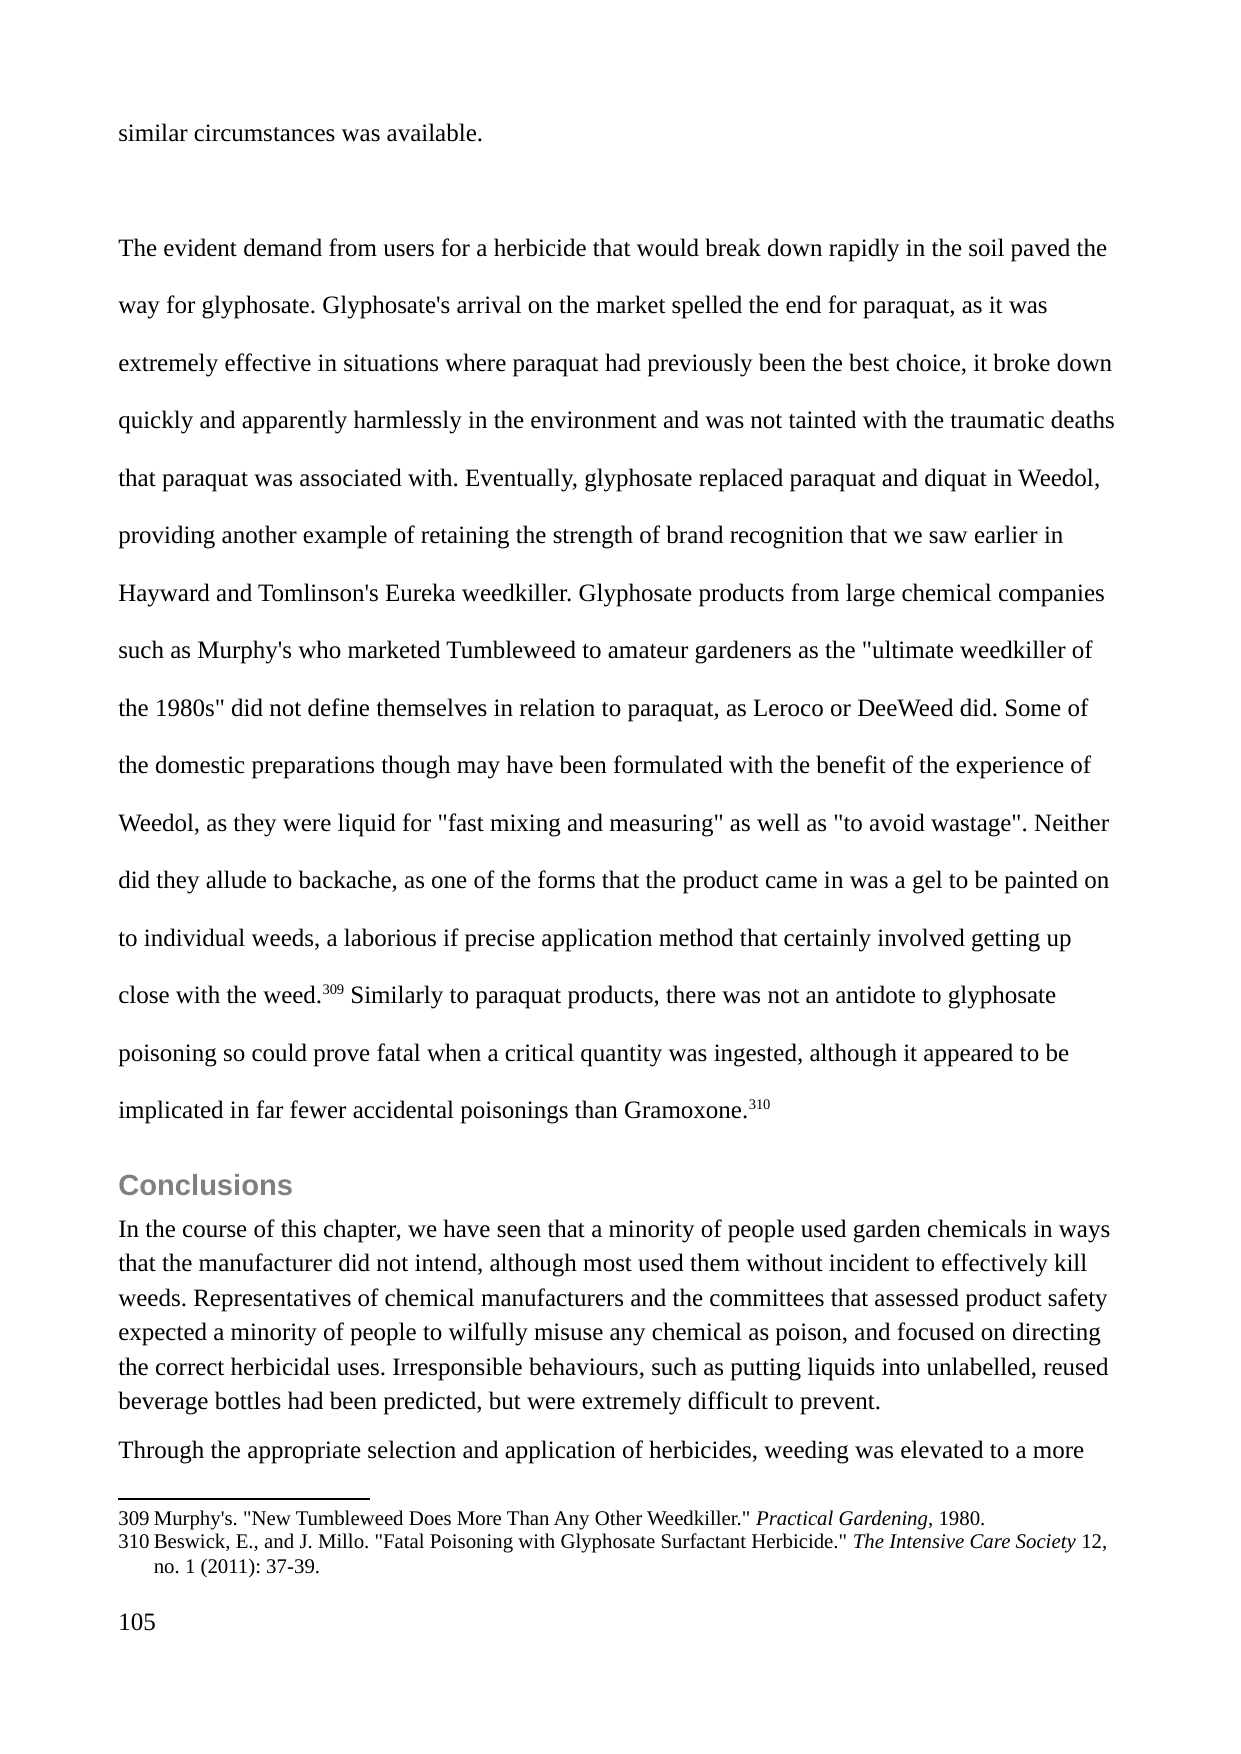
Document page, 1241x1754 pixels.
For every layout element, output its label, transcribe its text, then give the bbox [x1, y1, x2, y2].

text Beswick, E., and J. Millo. "Fatal Poisoning with Glyphosate Surfactant Herbicide." The Intensive Care Society 12, no. 1 (2011): 37-39. [118, 1529, 1122, 1578]
text Murphy's. "New Tumbleweed Does More Than Any Other Weedkiller." Practical Gardening, 1980. [118, 1505, 1122, 1529]
text The evident demand from users for a herbicide that would break down rapidly in the soil paved the way for glyphosate. Glyphosate's arrival on the market spelled the end for paraquat, as it was extremely effective in situations where paraquat had previously been the best choice, it broke down quickly and apparently harmlessly in the environment and was not tainted with the traumatic deaths that paraquat was associated with. Eventually, glyphosate replaced paraquat and diquat in Weedol, providing another example of retaining the strength of brand recognition that we saw earlier in Hayward and Tomlinson's Eureka weedkiller. Glyphosate products from large chemical companies such as Murphy's who marketed Tumbleweed to amateur gardeners as the "ultimate weedkiller of the 1980s" did not define themselves in relation to paraquat, as Leroco or DeeWeed did. Some of the domestic preparations though may have been formulated with the benefit of the experience of Weedol, as they were liquid for "fast mixing and measuring" as well as "to avoid wastage". Neither did they allude to backache, as one of the forms that the product came in was a gel to be painted on to individual weeds, a laborious if precise application method that certainly involved getting up close with the weed. Similarly to paraquat products, there was not an antidote to glyphosate poisoning so could prove fatal when a critical quantity was ingested, although it appeared to be implicated in far fewer accidental poisonings than Gramoxone. [118, 233, 1122, 1124]
text similar circumstances was available. [118, 118, 1122, 147]
text Through the appropriate selection and application of herbicides, weeding was elevated to a more [118, 1435, 1122, 1464]
subtitle Conclusions [118, 1168, 1122, 1201]
text In the course of this chapter, we have seen that a minority of people used garden chemicals in ways that the manufacturer did not intend, although most used them without incident to effectively kill weeds. Representatives of chemical manufacturers and the committees that assessed product safety expected a minority of people to wilfully misuse any chemical as poison, and focused on directing the correct herbicidal uses. Irresponsible behaviours, such as putting liquids into unlabelled, reused beverage bottles had been predicted, but were extremely difficult to prevent. [118, 1214, 1122, 1415]
